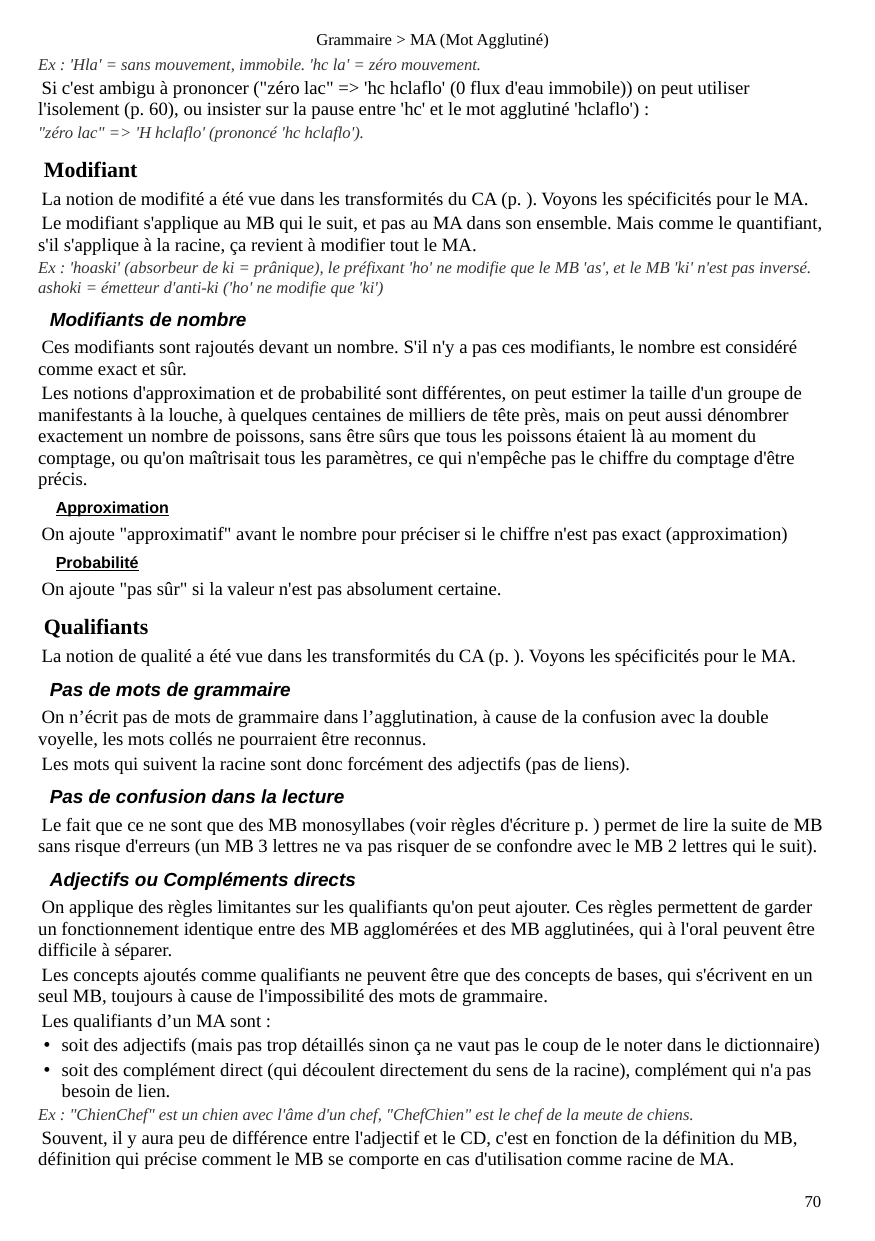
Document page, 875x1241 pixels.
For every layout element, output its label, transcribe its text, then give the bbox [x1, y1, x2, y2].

subtitle Modifiants de nombre [49, 308, 827, 330]
subtitle Pas de mots de grammaire [49, 679, 827, 700]
text Le fait que ce ne sont que des MB monosyllabes (voir règles d'écriture p. ) permet de lire la suite de MB sans risque d'erreurs (un MB 3 lettres ne va pas risquer de se confondre avec le MB 2 lettres qui le suit). [38, 813, 827, 857]
text Ex : 'Hla' = sans mouvement, immobile. 'hc la' = zéro mouvement. [38, 54, 827, 74]
text Ex : 'hoaski' (absorbeur de ki = prânique), le préfixant 'ho' ne modifie que le MB 'as', et le MB 'ki' n'est pas inversé. ashoki = émetteur d'anti-ki ('ho' ne modifie que 'ki') [38, 258, 827, 297]
subtitle Modifiant [44, 157, 827, 182]
subtitle Probabilité [56, 553, 827, 572]
text Les qualifiants d’un MA sont : [38, 1010, 827, 1031]
text On n’écrit pas de mots de grammaire dans l’agglutination, à cause de la confusion avec la double voyelle, les mots collés ne pourraient être reconnus. [38, 706, 827, 749]
text Ex : "ChienChef" est un chien avec l'âme d'un chef, "ChefChien" est le chef de la meute de chiens. [38, 1105, 827, 1124]
subtitle Qualifiants [44, 614, 827, 639]
text Le modifiant s'applique au MB qui le suit, et pas au MA dans son ensemble. Mais comme le quantifiant, s'il s'applique à la racine, ça revient à modifier tout le MA. [38, 212, 827, 255]
text Les notions d'approximation et de probabilité sont différentes, on peut estimer la taille d'un groupe de manifestants à la louche, à quelques centaines de milliers de tête près, mais on peut aussi dénombrer exactement un nombre de poissons, sans être sûrs que tous les poissons étaient là au moment du comptage, ou qu'on maîtrisait tous les paramètres, ce qui n'empêche pas le chiffre du comptage d'être précis. [38, 382, 827, 490]
text "zéro lac" => 'H hclaflo' (prononcé 'hc hclaflo'). [38, 123, 827, 142]
text Les concepts ajoutés comme qualifiants ne peuvent être que des concepts de bases, qui s'écrivent en un seul MB, toujours à cause de l'impossibilité des mots de grammaire. [38, 964, 827, 1007]
text Si c'est ambigu à prononcer ("zéro lac" => 'hc hclaflo' (0 flux d'eau immobile)) on peut utiliser l'isolement (p. 60), ou insister sur la pause entre 'hc' et le mot agglutiné 'hclaflo') : [38, 77, 827, 120]
text On applique des règles limitantes sur les qualifiants qu'on peut ajouter. Ces règles permettent de garder un fonctionnement identique entre des MB agglomérées et des MB agglutinées, qui à l'oral peuvent être difficile à séparer. [38, 896, 827, 961]
list soit des adjectifs (mais pas trop détaillés sinon ça ne vaut pas le coup de le noter dans le dictionnaire) [44, 1034, 827, 1056]
subtitle Approximation [56, 499, 827, 517]
text La notion de qualité a été vue dans les transformités du CA (p. ). Voyons les spécificités pour le MA. [38, 645, 827, 667]
text Ces modifiants sont rajoutés devant un nombre. S'il n'y a pas ces modifiants, le nombre est considéré comme exact et sûr. [38, 336, 827, 379]
text Les mots qui suivent la racine sont donc forcément des adjectifs (pas de liens). [38, 752, 827, 774]
subtitle Adjectifs ou Compléments directs [49, 868, 827, 890]
text Souvent, il y aura peu de différence entre l'adjectif et le CD, c'est en fonction de la définition du MB, définition qui précise comment le MB se comporte en cas d'utilisation comme racine de MA. [38, 1127, 827, 1170]
text On ajoute "pas sûr" si la valeur n'est pas absolument certaine. [38, 578, 827, 599]
list soit des complément direct (qui découlent directement du sens de la racine), complément qui n'a pas besoin de lien. [44, 1059, 827, 1102]
text On ajoute "approximatif" avant le nombre pour préciser si le chiffre n'est pas exact (approximation) [38, 523, 827, 545]
text La notion de modifité a été vue dans les transformités du CA (p. ). Voyons les spécificités pour le MA. [38, 188, 827, 209]
subtitle Pas de confusion dans la lecture [49, 786, 827, 807]
